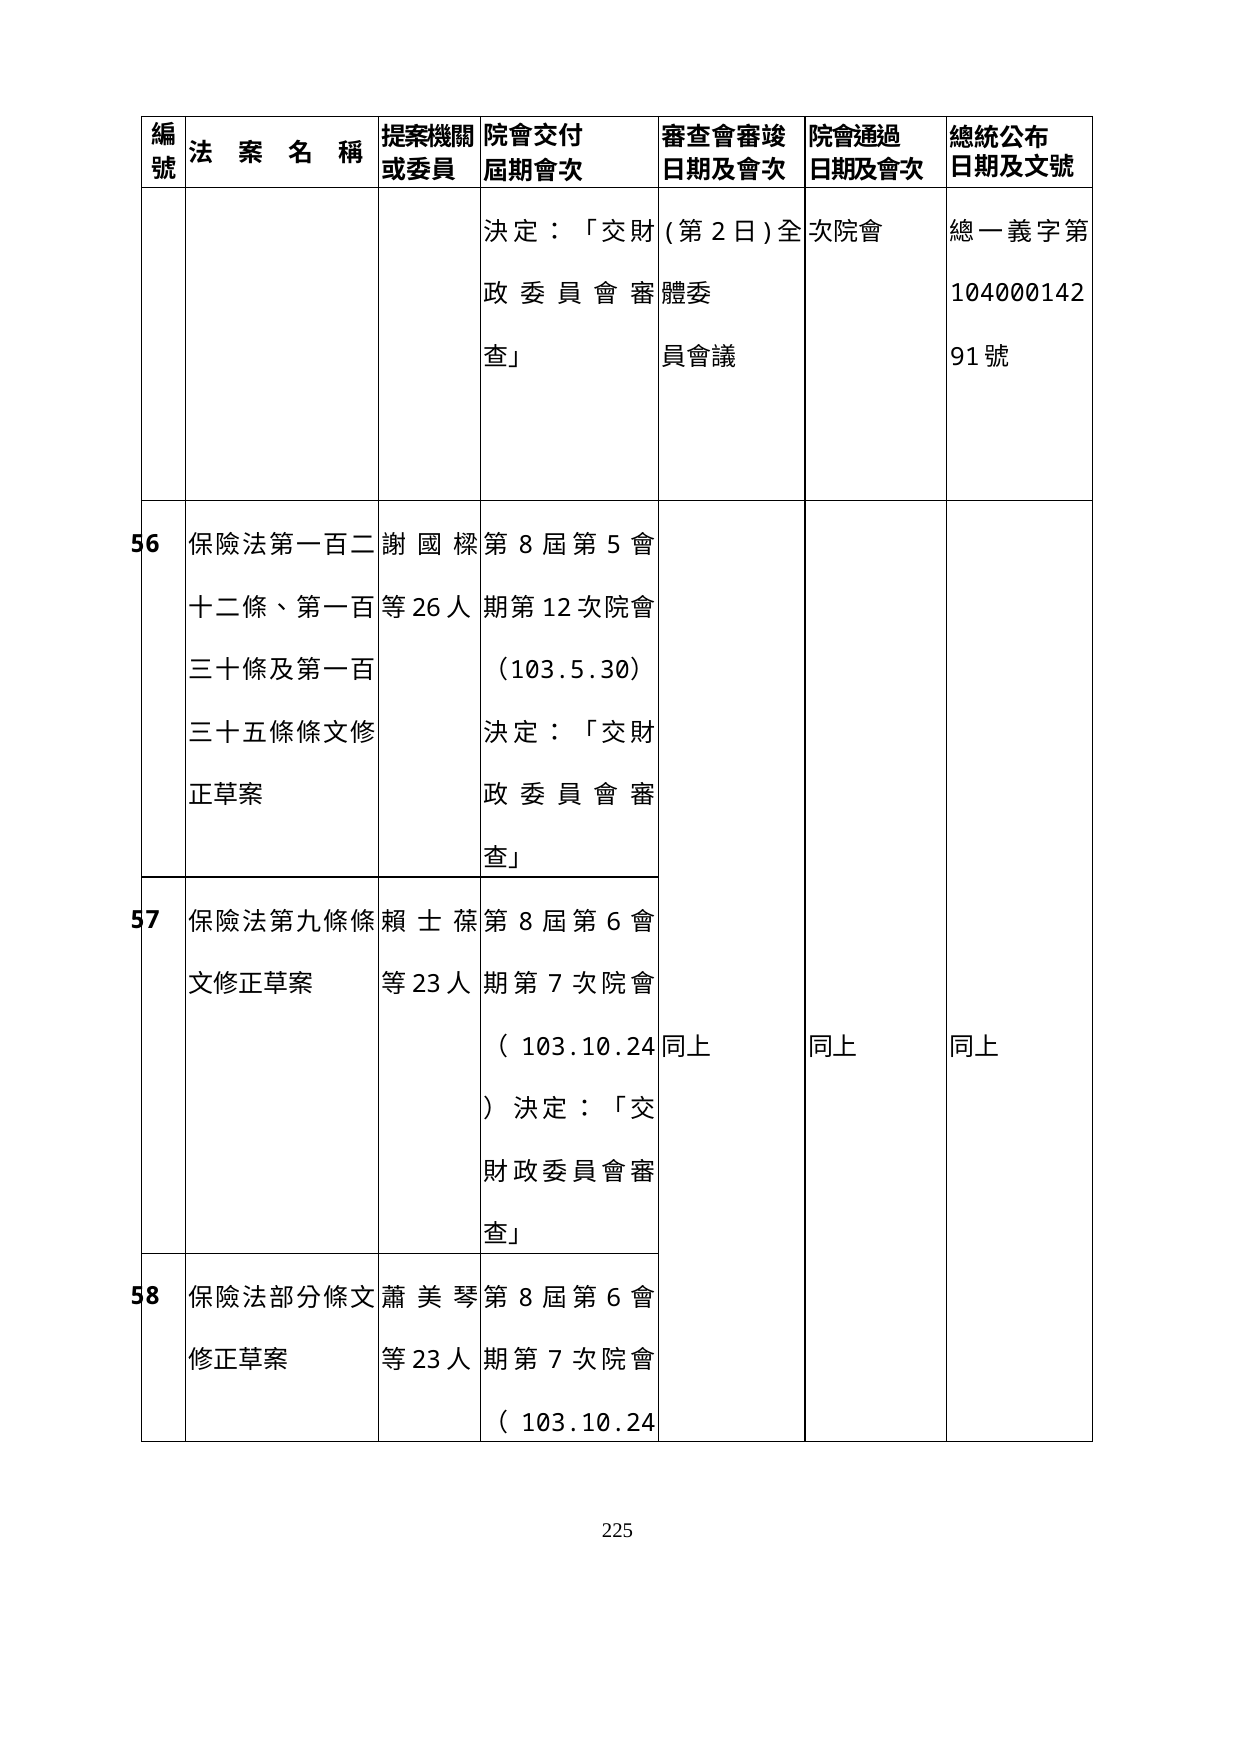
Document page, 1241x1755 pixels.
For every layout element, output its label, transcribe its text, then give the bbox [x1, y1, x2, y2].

table_header 提案機關 或委員 [379, 117, 480, 187]
table_cell [947, 501, 1092, 876]
table_cell 次院會 [806, 188, 946, 500]
table_header 院會交付 屆期會次 [481, 117, 658, 187]
table_cell 同上 [806, 876, 946, 1441]
table_cell 同上 [659, 876, 804, 1441]
table_cell 第8屆第5會期第12次院會（103.5.30）決定：「交財政委員會審查」 [481, 501, 658, 876]
table_header 法 案 名 稱 [186, 117, 378, 187]
table_cell 第8屆第6會期第7次院會（103.10.24）決定：「交財政委員會審查」 [481, 878, 658, 1252]
table_cell [142, 501, 185, 876]
table_cell 蕭美琴等23人 [379, 1254, 480, 1441]
table_cell [142, 188, 185, 500]
table_cell 同上 [947, 876, 1092, 1441]
table_cell [186, 188, 378, 500]
table_header 院會通過 日期及會次 [806, 117, 946, 187]
table_cell (第2日)全體委 員會議 [659, 188, 804, 500]
table_header 總統公布 日期及文號 [947, 117, 1092, 187]
table_cell [142, 1254, 185, 1441]
table_cell 第8屆第6會期第7次院會（103.10.24 [481, 1254, 658, 1441]
table_cell [659, 501, 804, 876]
table_cell 保險法部分條文修正草案 [186, 1254, 378, 1441]
table_cell 保險法第一百二十二條、第一百三十條及第一百三十五條條文修正草案 [186, 501, 378, 876]
table_cell [142, 878, 185, 1252]
table_cell 謝國樑等26人 [379, 501, 480, 876]
table_cell 賴士葆等23人 [379, 878, 480, 1252]
table_cell [379, 188, 480, 500]
table_cell 保險法第九條條文修正草案 [186, 878, 378, 1252]
table_cell 決定：「交財政委員會審查」 [481, 188, 658, 500]
table_cell 總一義字第10400014291號 [947, 188, 1092, 500]
table_cell [806, 501, 946, 876]
table_header 審查會審竣 日期及會次 [659, 117, 804, 187]
table_header 編號 [142, 117, 185, 187]
